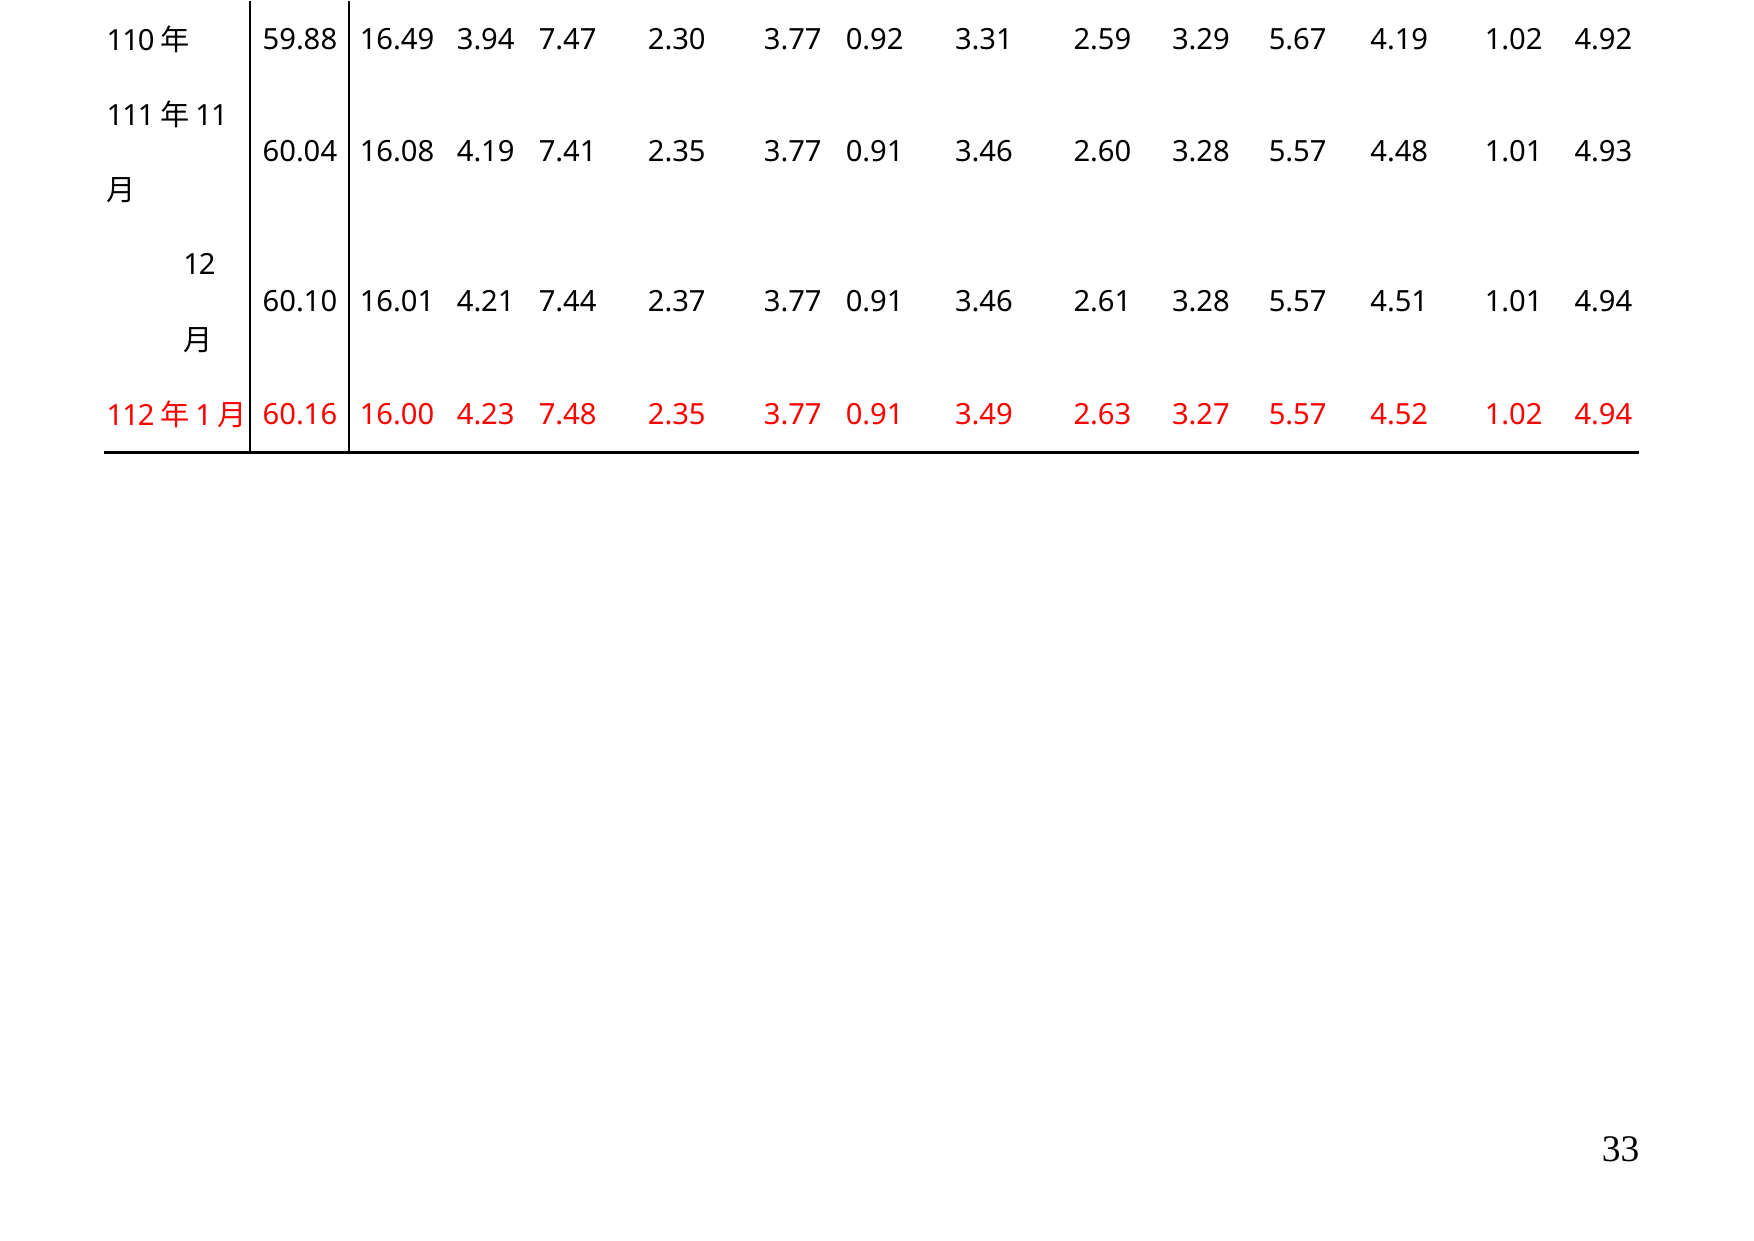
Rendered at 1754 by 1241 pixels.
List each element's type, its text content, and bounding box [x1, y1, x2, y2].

table_cell 3.28 [1146, 226, 1256, 376]
table_cell 0.92 [840, 1, 909, 76]
table_cell 4.21 [445, 226, 526, 376]
table_cell 4.23 [445, 376, 526, 451]
table_cell 4.94 [1567, 376, 1639, 451]
table_cell 112年1月 [104, 376, 249, 451]
table_cell 5.57 [1256, 226, 1339, 376]
table_cell 0.91 [840, 76, 909, 226]
table_cell 7.41 [526, 76, 608, 226]
table_cell 2.63 [1059, 376, 1146, 451]
table_cell 4.19 [1339, 1, 1459, 76]
table_cell 16.00 [350, 376, 444, 451]
table_cell 7.44 [526, 226, 608, 376]
table_cell 0.91 [840, 376, 909, 451]
table_cell 2.61 [1059, 226, 1146, 376]
table_cell 3.27 [1146, 376, 1256, 451]
table_cell 3.77 [745, 1, 840, 76]
table_cell 4.51 [1339, 226, 1459, 376]
table_cell 4.19 [445, 76, 526, 226]
table_cell 12月 [104, 226, 249, 376]
table_cell 3.31 [909, 1, 1059, 76]
table_cell 4.52 [1339, 376, 1459, 451]
table_cell 3.46 [909, 76, 1059, 226]
table_cell 2.30 [608, 1, 745, 76]
table_cell 3.77 [745, 376, 840, 451]
table_cell 110年 [104, 1, 249, 76]
table_cell 3.28 [1146, 76, 1256, 226]
table_cell 1.02 [1460, 376, 1567, 451]
table_cell 2.37 [608, 226, 745, 376]
table_cell 2.35 [608, 76, 745, 226]
table_cell 60.04 [251, 76, 348, 226]
table_cell 5.57 [1256, 376, 1339, 451]
table_cell 60.16 [251, 376, 348, 451]
table_cell 3.77 [745, 76, 840, 226]
table_cell 3.94 [445, 1, 526, 76]
table_cell 4.93 [1567, 76, 1639, 226]
table_cell 2.60 [1059, 76, 1146, 226]
table_cell 4.48 [1339, 76, 1459, 226]
table_cell 4.94 [1567, 226, 1639, 376]
table_cell 3.46 [909, 226, 1059, 376]
table_cell 2.59 [1059, 1, 1146, 76]
table_cell 7.47 [526, 1, 608, 76]
table_cell 16.08 [350, 76, 444, 226]
table_cell 59.88 [251, 1, 348, 76]
table_cell 4.92 [1567, 1, 1639, 76]
table_cell 0.91 [840, 226, 909, 376]
table_cell 1.02 [1460, 1, 1567, 76]
table_cell 111年11月 [104, 76, 249, 226]
table_cell 7.48 [526, 376, 608, 451]
table_cell 60.10 [251, 226, 348, 376]
table_cell 2.35 [608, 376, 745, 451]
table_cell 3.77 [745, 226, 840, 376]
table_cell 1.01 [1460, 226, 1567, 376]
table_cell 16.49 [350, 1, 444, 76]
table_cell 3.49 [909, 376, 1059, 451]
table_cell 5.57 [1256, 76, 1339, 226]
table_cell 3.29 [1146, 1, 1256, 76]
table_cell 5.67 [1256, 1, 1339, 76]
table_cell 1.01 [1460, 76, 1567, 226]
table_cell 16.01 [350, 226, 444, 376]
